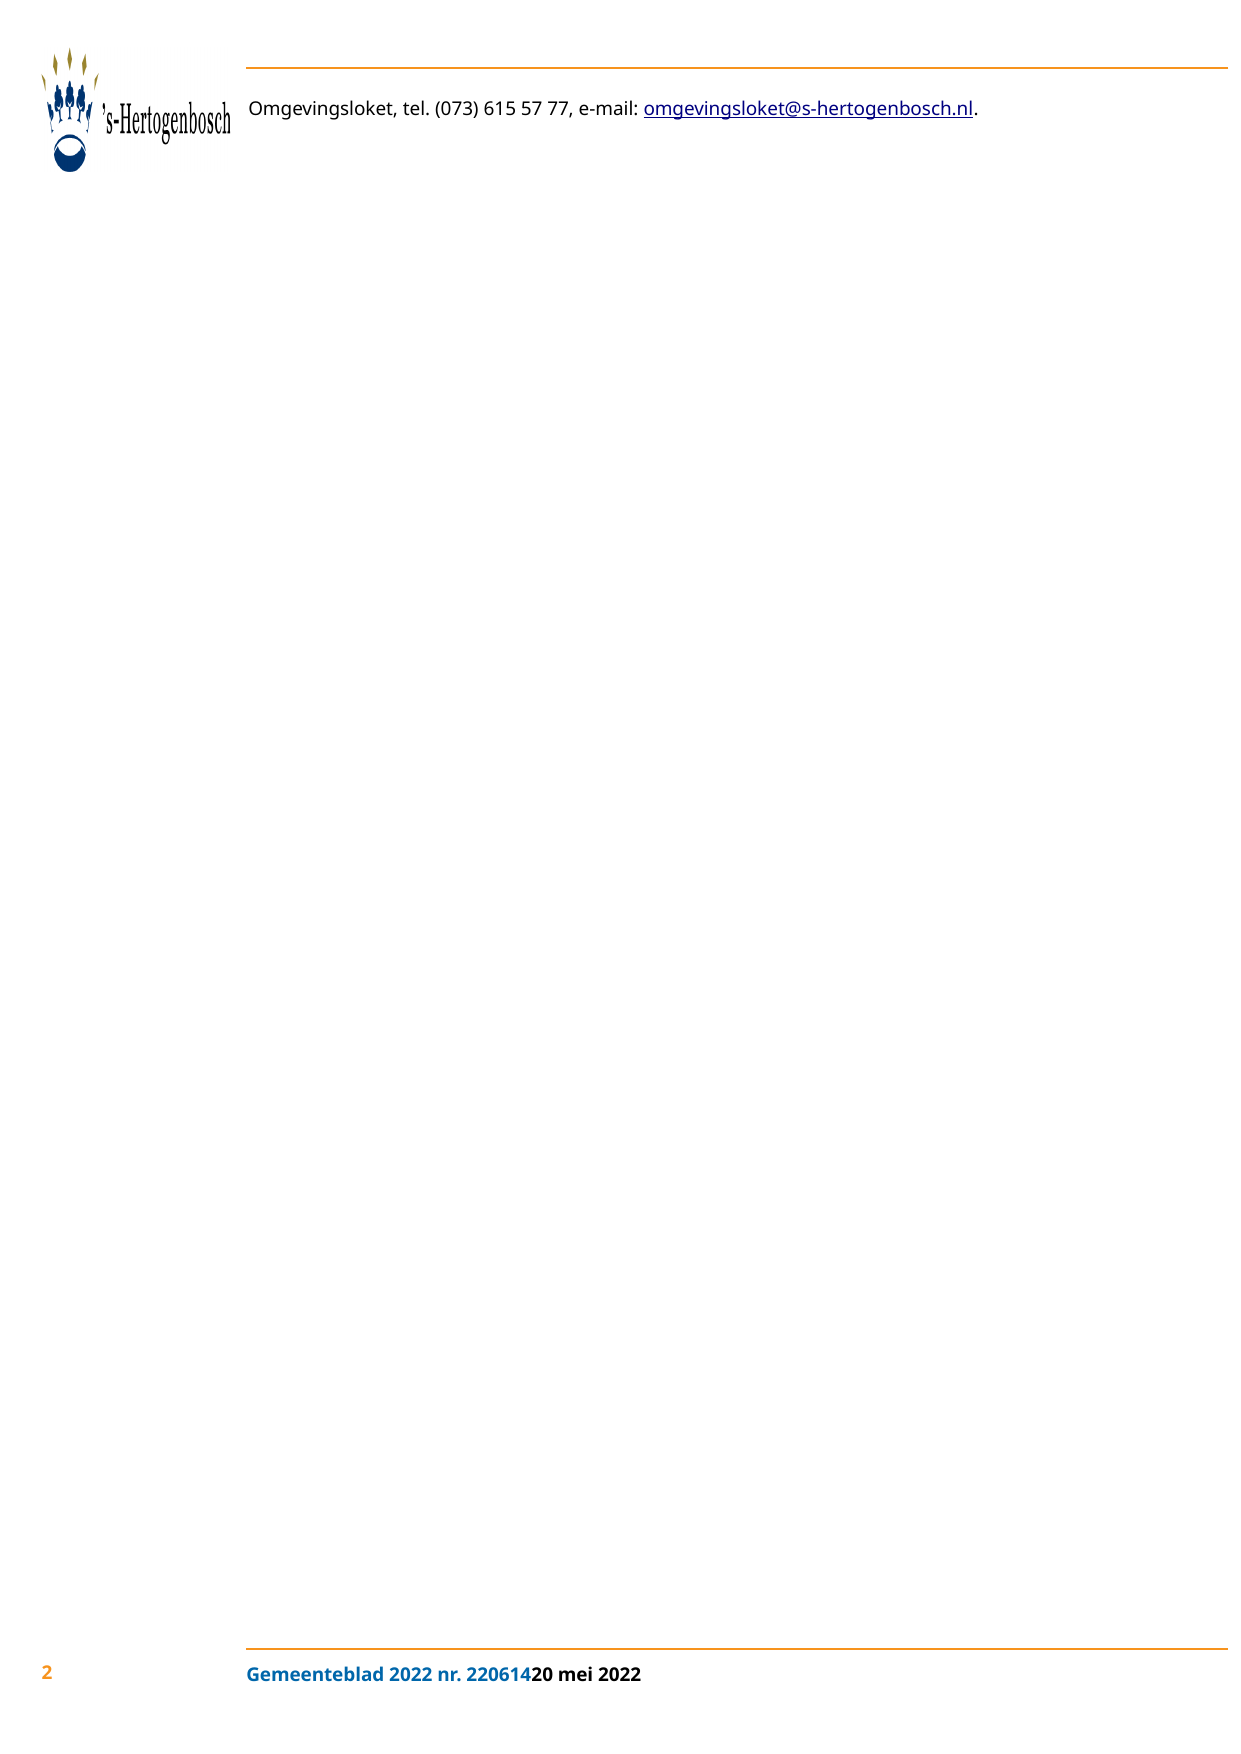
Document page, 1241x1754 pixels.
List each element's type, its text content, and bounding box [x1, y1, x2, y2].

picture [41, 47, 231, 172]
text Omgevingsloket, tel. (073) 615 57 77, e-mail: omgevingsloket@s-hertogenbosch.nl. [248, 95, 1152, 121]
